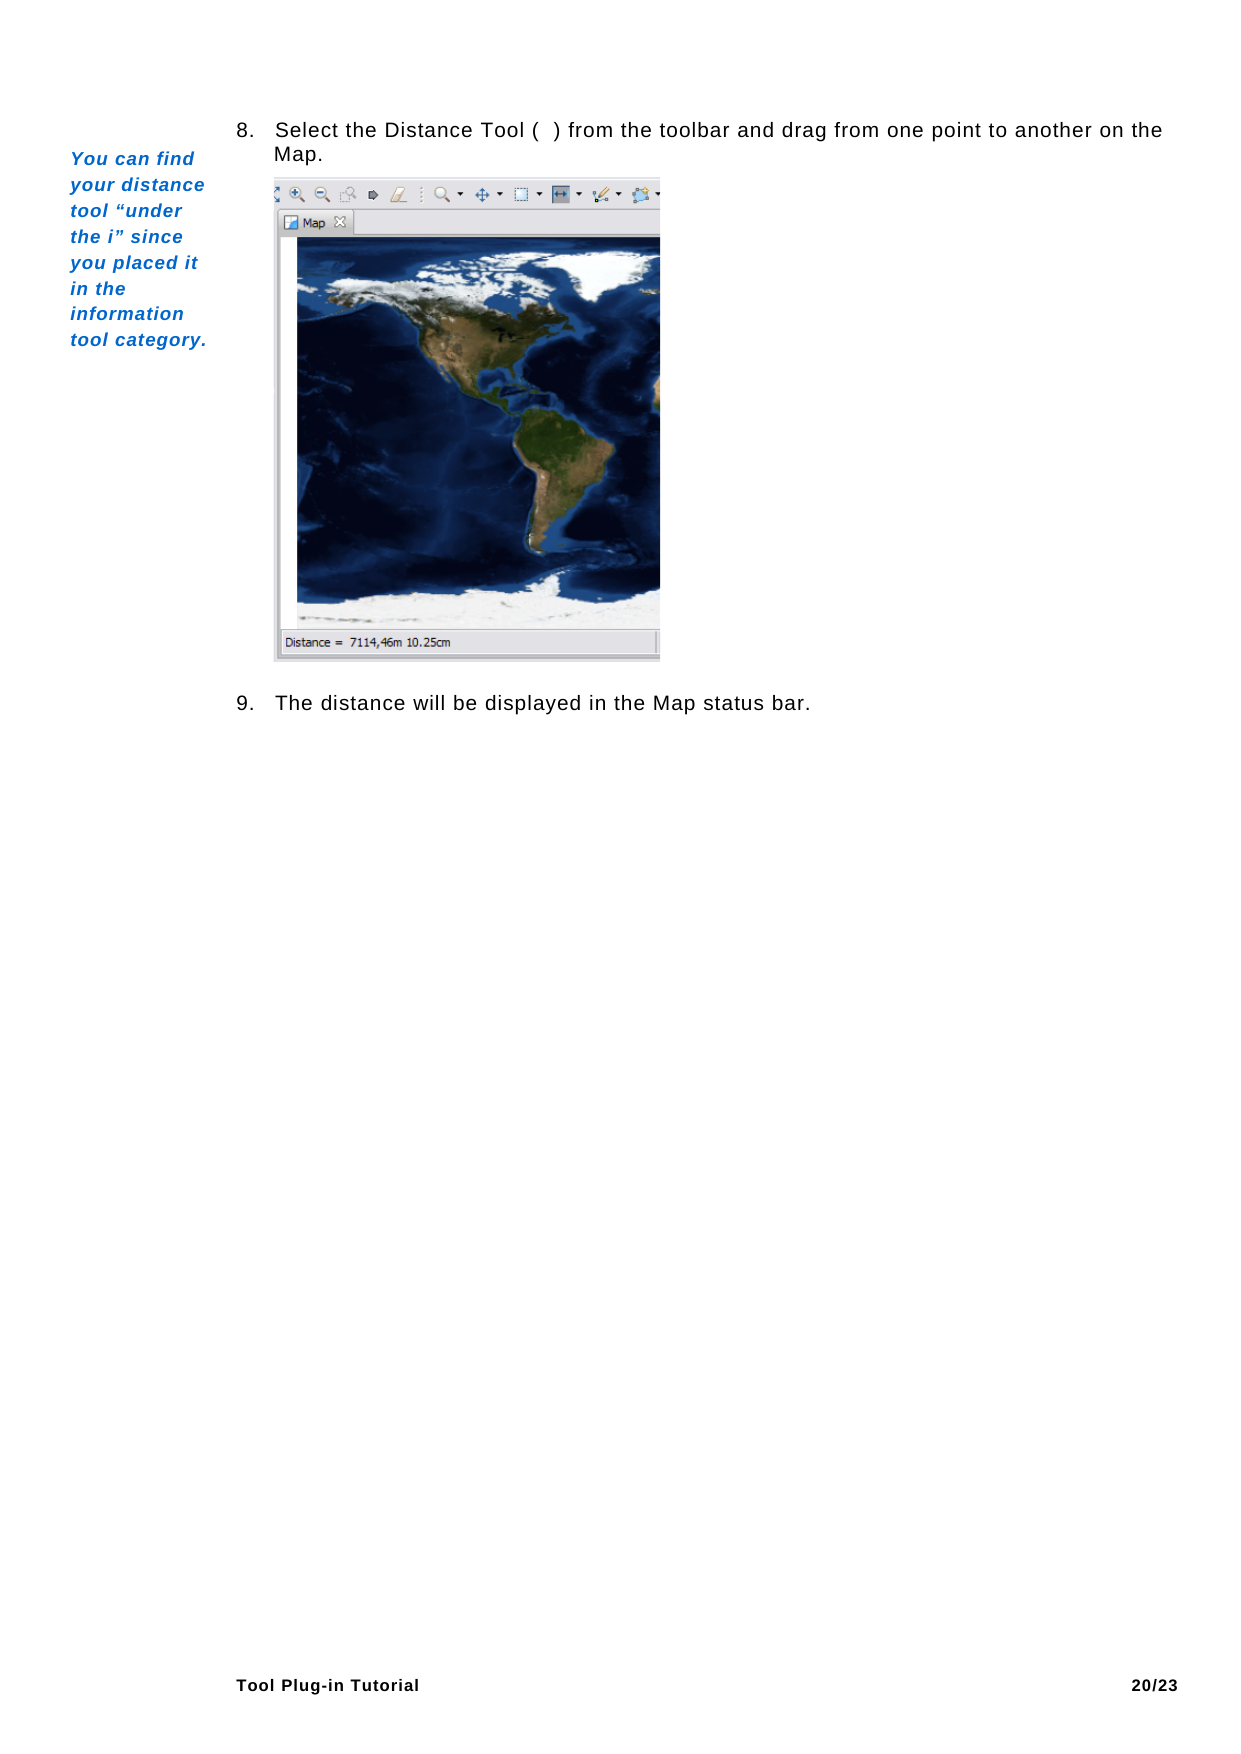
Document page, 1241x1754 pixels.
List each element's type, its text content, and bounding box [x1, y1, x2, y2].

list You can find your distance tool “under the i” since you placed it in the information tool category. [70, 148, 218, 351]
picture [273, 177, 661, 662]
list Select the Distance Tool ( ) from the toolbar and drag from one point to another on the Map. [236, 118, 1181, 674]
list The distance will be displayed in the Map status bar. [236, 691, 1181, 714]
